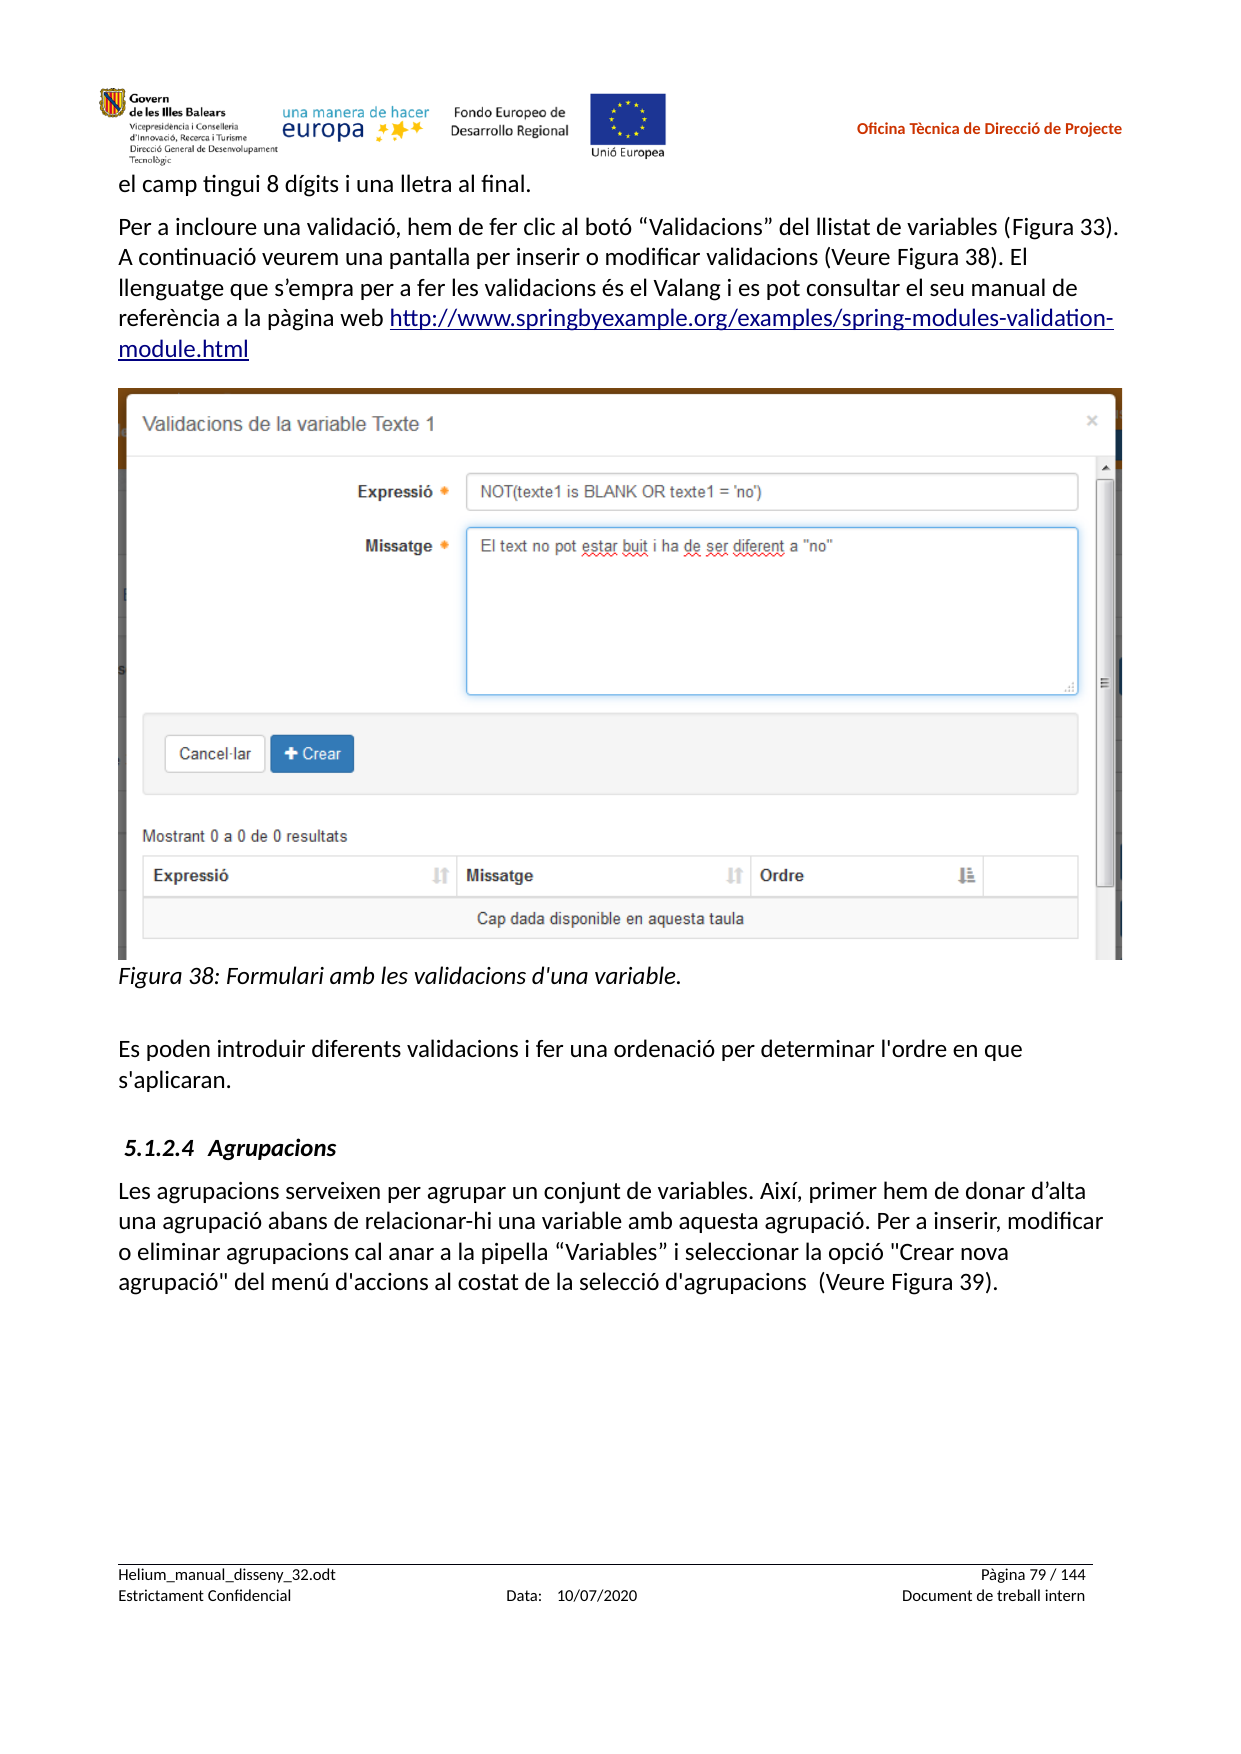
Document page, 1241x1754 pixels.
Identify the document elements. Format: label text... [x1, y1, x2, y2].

text el camp tingui 8 dígits i una lletra al final. [118, 168, 1122, 198]
picture [118, 388, 1123, 960]
text Figura 38: Formulari amb les validacions d'una variable. [118, 960, 1122, 990]
text Les agrupacions serveixen per agrupar un conjunt de variables. Així, primer hem de donar d’alta una agrupació abans de relacionar-hi una variable amb aquesta agrupació. Per a inserir, modificar o eliminar agrupacions cal anar a la pipella “Variables” i seleccionar la opció "Crear nova agrupació" del menú d'accions al costat de la selecció d'agrupacions (Veure Figura 39). [118, 1175, 1122, 1297]
subtitle Agrupacions [118, 1132, 1122, 1162]
text Es poden introduir diferents validacions i fer una ordenació per determinar l'ordre en que s'aplicaran. [118, 1033, 1122, 1094]
picture [99, 87, 668, 166]
text Per a incloure una validació, hem de fer clic al botó “Validacions” del llistat de variables (Figura 33). A continuació veurem una pantalla per inserir o modificar validacions (Veure Figura 38). El llenguatge que s’empra per a fer les validacions és el Valang i es pot consultar el seu manual de referència a la pàgina web http://www.springbyexample.org/examples/spring-modules-validation-module.html [118, 211, 1122, 363]
